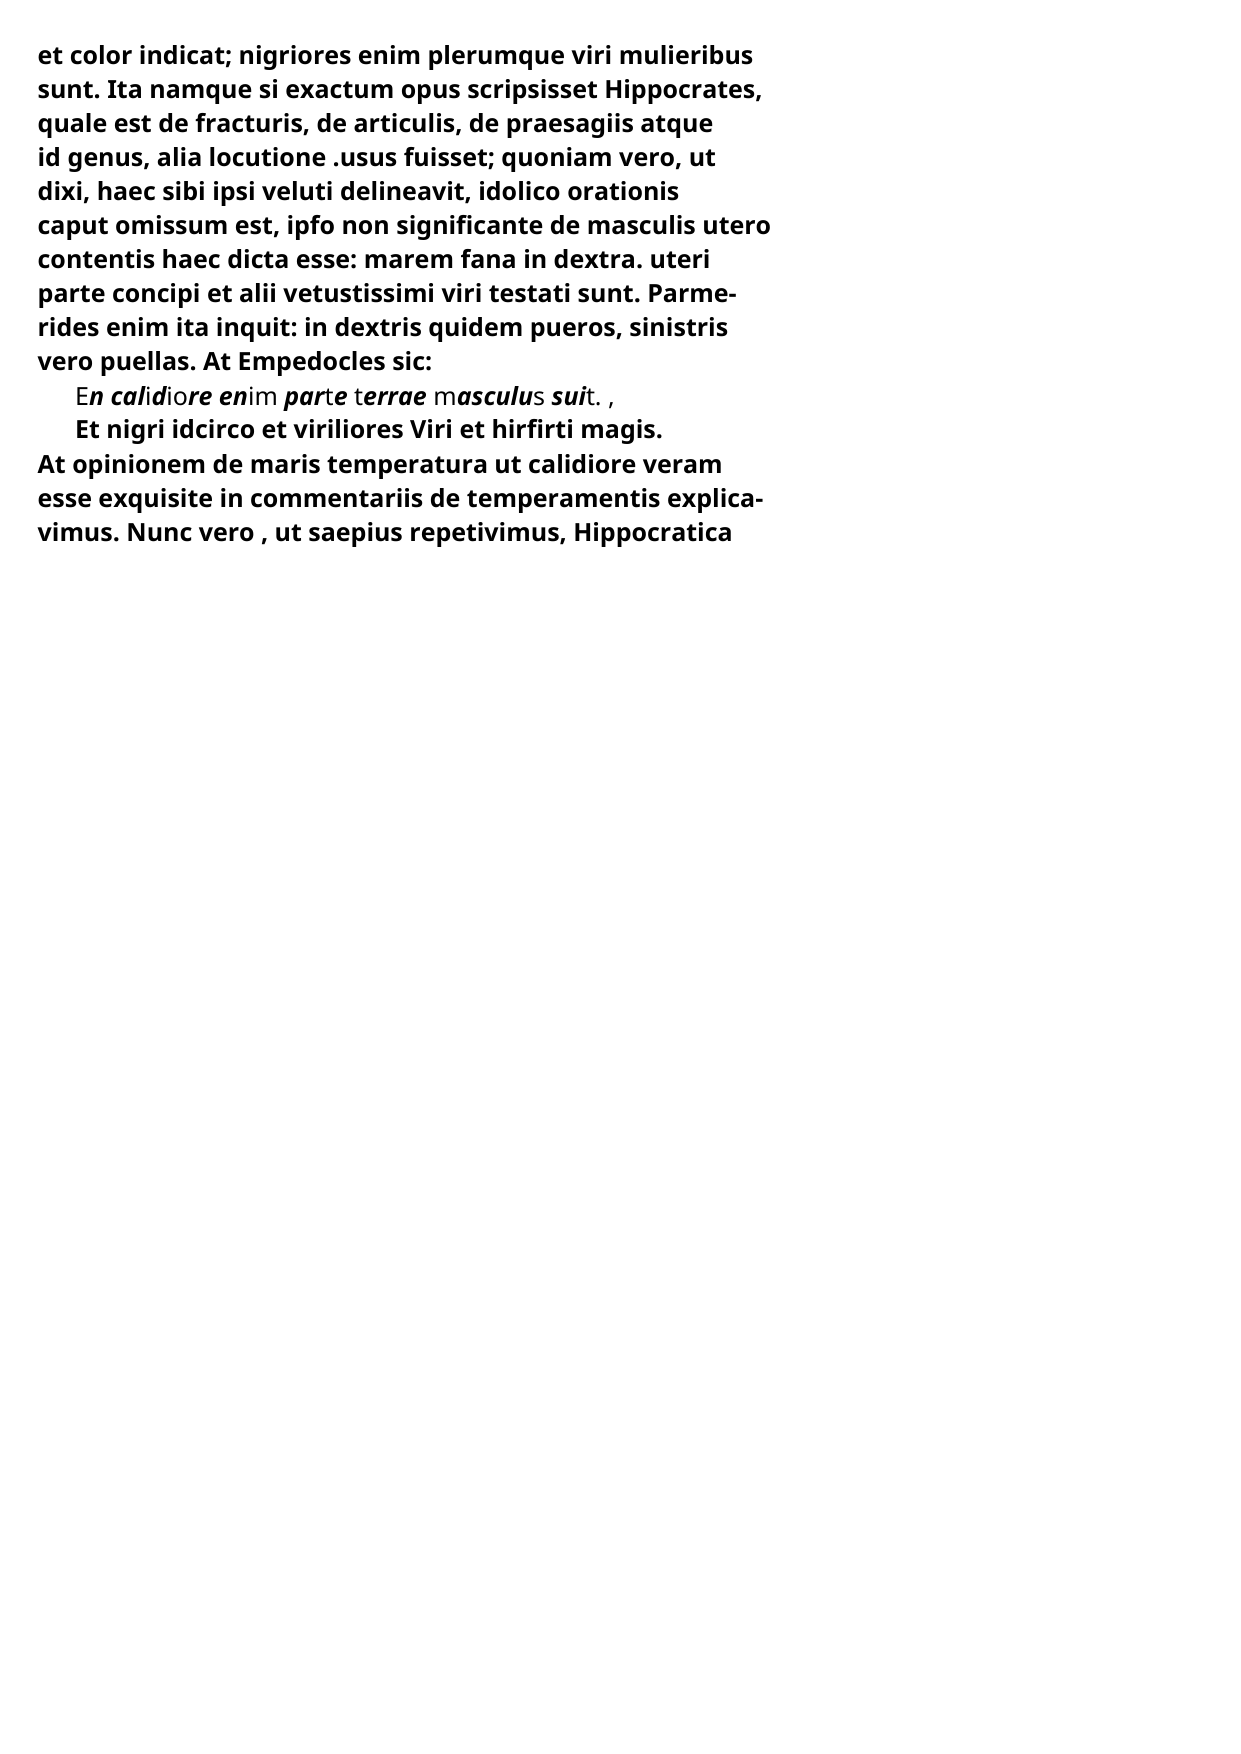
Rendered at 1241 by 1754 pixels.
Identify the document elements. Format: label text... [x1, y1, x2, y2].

text Et nigri idcirco et viriliores Viri et hirfirti magis. At opinionem de maris temperatura ut calidiore veram esse exquisite in commentariis de temperamentis explica- vimus. Nunc vero , ut saepius repetivimus, Hippocratica [37, 412, 1203, 548]
text et color indicat; nigriores enim plerumque viri mulieribus sunt. Ita namque si exactum opus scripsisset Hippocrates, quale est de fracturis, de articulis, de praesagiis atque id genus, alia locutione .usus fuisset; quoniam vero, ut dixi, haec sibi ipsi veluti delineavit, idolico orationis caput omissum est, ipfo non significante de masculis utero contentis haec dicta esse: marem fana in dextra. uteri parte concipi et alii vetustissimi viri testati sunt. Parme- rides enim ita inquit: in dextris quidem pueros, sinistris vero puellas. At Empedocles sic: [37, 37, 1203, 378]
text En calidiore enim parte terrae masculus suit. , [37, 378, 1203, 412]
